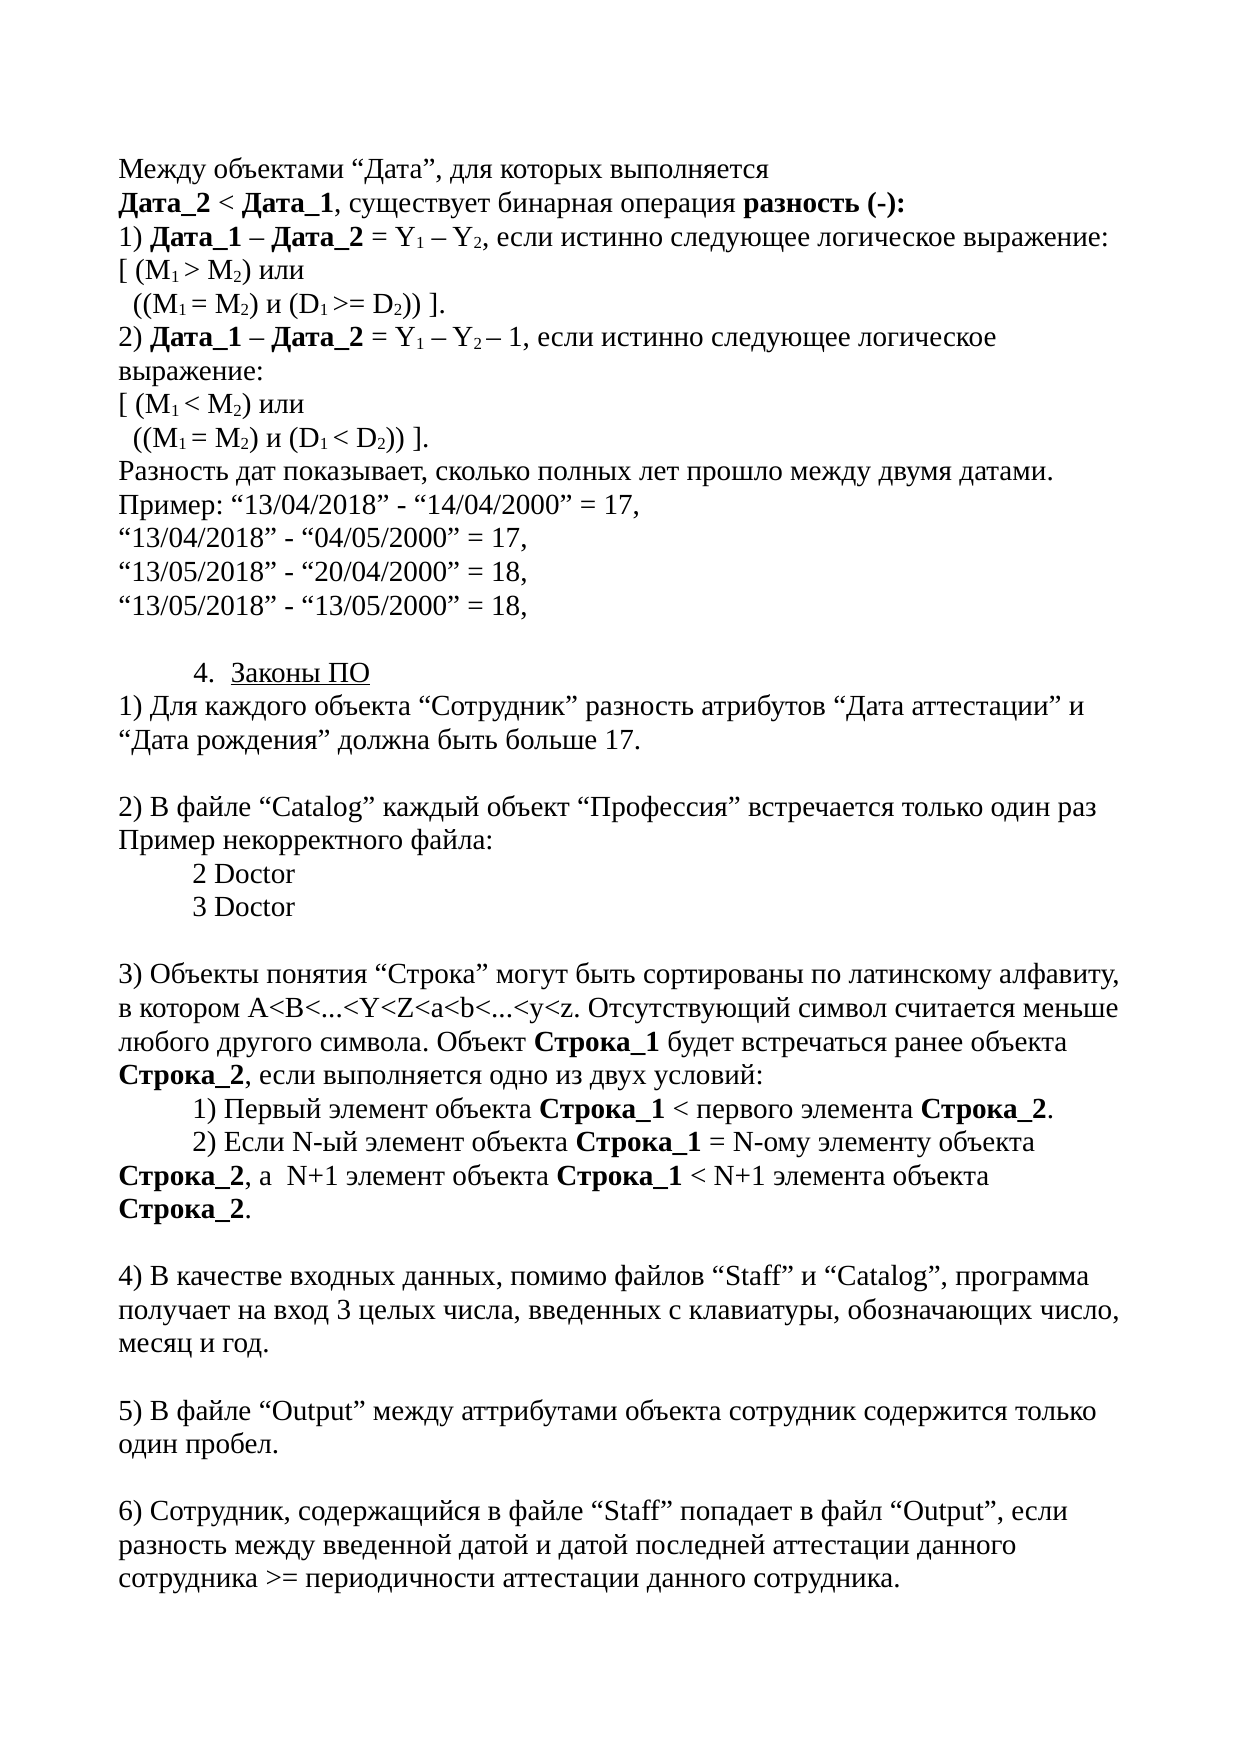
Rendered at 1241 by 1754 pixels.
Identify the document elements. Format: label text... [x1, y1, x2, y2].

text 3 Doctor [118, 889, 1122, 923]
text Дата_2 < Дата_1, существует бинарная операция разность (-): [118, 185, 1122, 219]
text 5) В файле “Output” между аттрибутами объекта сотрудник содержится только один пробел. [118, 1393, 1122, 1460]
text 1) Для каждого объекта “Сотрудник” разность атрибутов “Дата аттестации” и “Дата рождения” должна быть больше 17. [118, 688, 1122, 755]
text Между объектами “Дата”, для которых выполняется [118, 152, 1122, 185]
text ((M1 = M2) и (D1 < D2)) ]. [118, 420, 1122, 453]
text 2) В файле “Catalog” каждый объект “Профессия” встречается только один раз [118, 789, 1122, 822]
text “13/05/2018” - “13/05/2000” = 18, [118, 588, 1122, 621]
text 6) Сотрудник, содержащийся в файле “Staff” попадает в файл “Output”, если разность между введенной датой и датой последней аттестации данного сотрудника >= периодичности аттестации данного сотрудника. [118, 1493, 1122, 1594]
text 2) Дата_1 – Дата_2 = Y1 – Y2 – 1, если истинно следующее логическое выражение: [118, 319, 1122, 386]
text “13/05/2018” - “20/04/2000” = 18, [118, 554, 1122, 588]
text Разность дат показывает, сколько полных лет прошло между двумя датами. [118, 453, 1122, 487]
text ((M1 = M2) и (D1 >= D2)) ]. [118, 286, 1122, 319]
text Пример: “13/04/2018” - “14/04/2000” = 17, [118, 487, 1122, 521]
text 4) В качестве входных данных, помимо файлов “Staff” и “Catalog”, программа получает на вход 3 целых числа, введенных с клавиатуры, обозначающих число, месяц и год. [118, 1258, 1122, 1359]
text [ (M1 < M2) или [118, 386, 1122, 420]
text 2 Doctor [118, 856, 1122, 889]
text 3) Объекты понятия “Строка” могут быть сортированы по латинскому алфавиту, в котором A<B<...<Y<Z<a<b<...<y<z. Отсутствующий символ считается меньше любого другого символа. Объект Строка_1 будет встречаться ранее объекта Строка_2, если выполняется одно из двух условий: [118, 957, 1122, 1091]
text 1) Первый элемент объекта Строка_1 < первого элемента Строка_2. [118, 1091, 1122, 1124]
text 2) Если N-ый элемент объекта Строка_1 = N-ому элементу объекта Строка_2, а N+1 элемент объекта Строка_1 < N+1 элемента объекта Строка_2. [118, 1124, 1122, 1225]
list Законы ПО [193, 655, 1122, 688]
text [ (M1 > M2) или [118, 252, 1122, 286]
text 1) Дата_1 – Дата_2 = Y1 – Y2, если истинно следующее логическое выражение: [118, 219, 1122, 252]
text “13/04/2018” - “04/05/2000” = 17, [118, 521, 1122, 554]
text Пример некорректного файла: [118, 822, 1122, 856]
